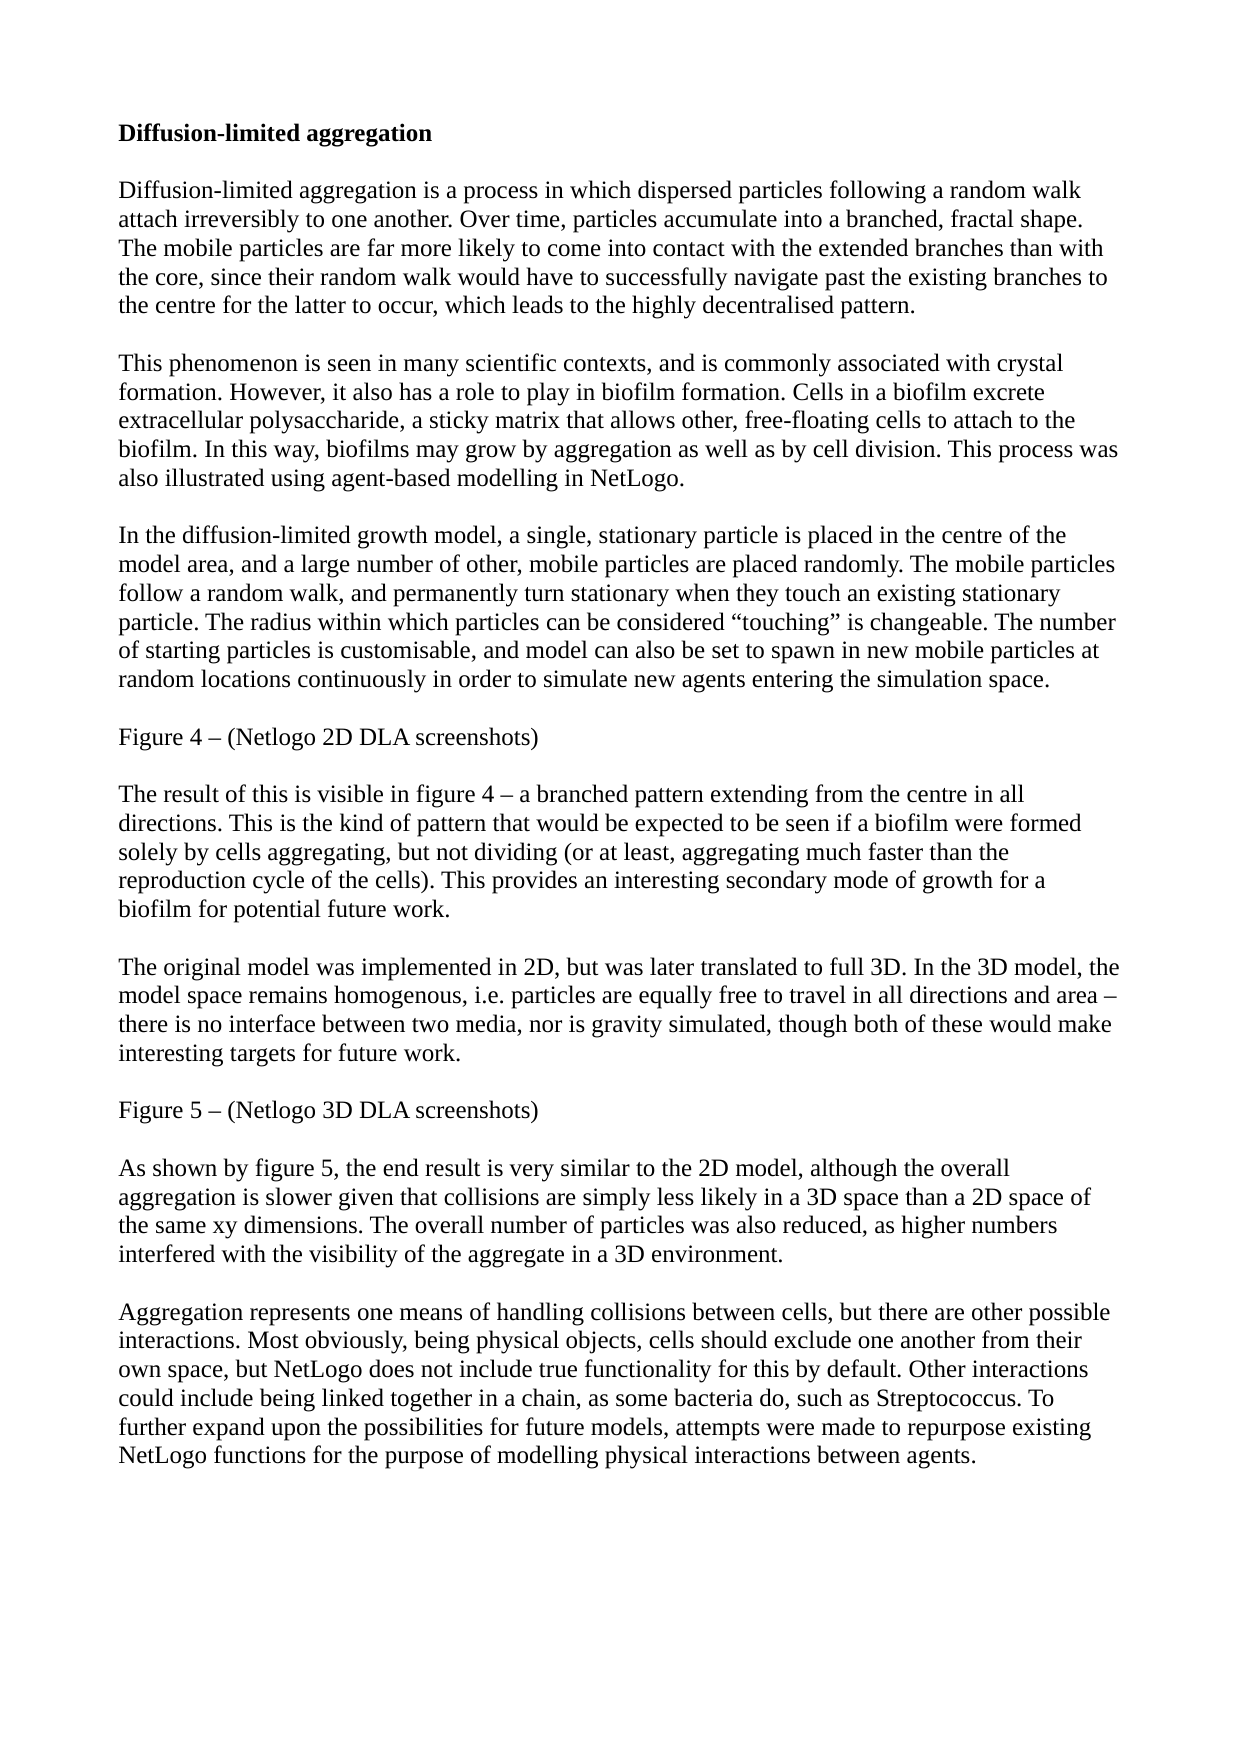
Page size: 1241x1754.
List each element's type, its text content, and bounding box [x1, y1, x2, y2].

text Figure 4 – (Netlogo 2D DLA screenshots) [118, 722, 1122, 751]
text Diffusion-limited aggregation [118, 118, 1122, 147]
text In the diffusion-limited growth model, a single, stationary particle is placed in the centre of the model area, and a large number of other, mobile particles are placed randomly. The mobile particles follow a random walk, and permanently turn stationary when they touch an existing stationary particle. The radius within which particles can be considered “touching” is changeable. The number of starting particles is customisable, and model can also be set to spawn in new mobile particles at random locations continuously in order to simulate new agents entering the simulation space. [118, 521, 1122, 693]
text As shown by figure 5, the end result is very similar to the 2D model, although the overall aggregation is slower given that collisions are simply less likely in a 3D space than a 2D space of the same xy dimensions. The overall number of particles was also reduced, as higher numbers interfered with the visibility of the aggregate in a 3D environment. [118, 1153, 1122, 1268]
text Figure 5 – (Netlogo 3D DLA screenshots) [118, 1096, 1122, 1124]
text Aggregation represents one means of handling collisions between cells, but there are other possible interactions. Most obviously, being physical objects, cells should exclude one another from their own space, but NetLogo does not include true functionality for this by default. Other interactions could include being linked together in a chain, as some bacteria do, such as Streptococcus. To further expand upon the possibilities for future models, attempts were made to repurpose existing NetLogo functions for the purpose of modelling physical interactions between agents. [118, 1297, 1122, 1469]
text The original model was implemented in 2D, but was later translated to full 3D. In the 3D model, the model space remains homogenous, i.e. particles are equally free to travel in all directions and area – there is no interface between two media, nor is gravity simulated, though both of these would make interesting targets for future work. [118, 952, 1122, 1067]
text The result of this is visible in figure 4 – a branched pattern extending from the centre in all directions. This is the kind of pattern that would be expected to be seen if a biofilm were formed solely by cells aggregating, but not dividing (or at least, aggregating much faster than the reproduction cycle of the cells). This provides an interesting secondary mode of growth for a biofilm for potential future work. [118, 779, 1122, 923]
text Diffusion-limited aggregation is a process in which dispersed particles following a random walk attach irreversibly to one another. Over time, particles accumulate into a branched, fractal shape. The mobile particles are far more likely to come into contact with the extended branches than with the core, since their random walk would have to successfully navigate past the existing branches to the centre for the latter to occur, which leads to the highly decentralised pattern. [118, 176, 1122, 319]
text This phenomenon is seen in many scientific contexts, and is commonly associated with crystal formation. However, it also has a role to play in biofilm formation. Cells in a biofilm excrete extracellular polysaccharide, a sticky matrix that allows other, free-floating cells to attach to the biofilm. In this way, biofilms may grow by aggregation as well as by cell division. This process was also illustrated using agent-based modelling in NetLogo. [118, 348, 1122, 492]
